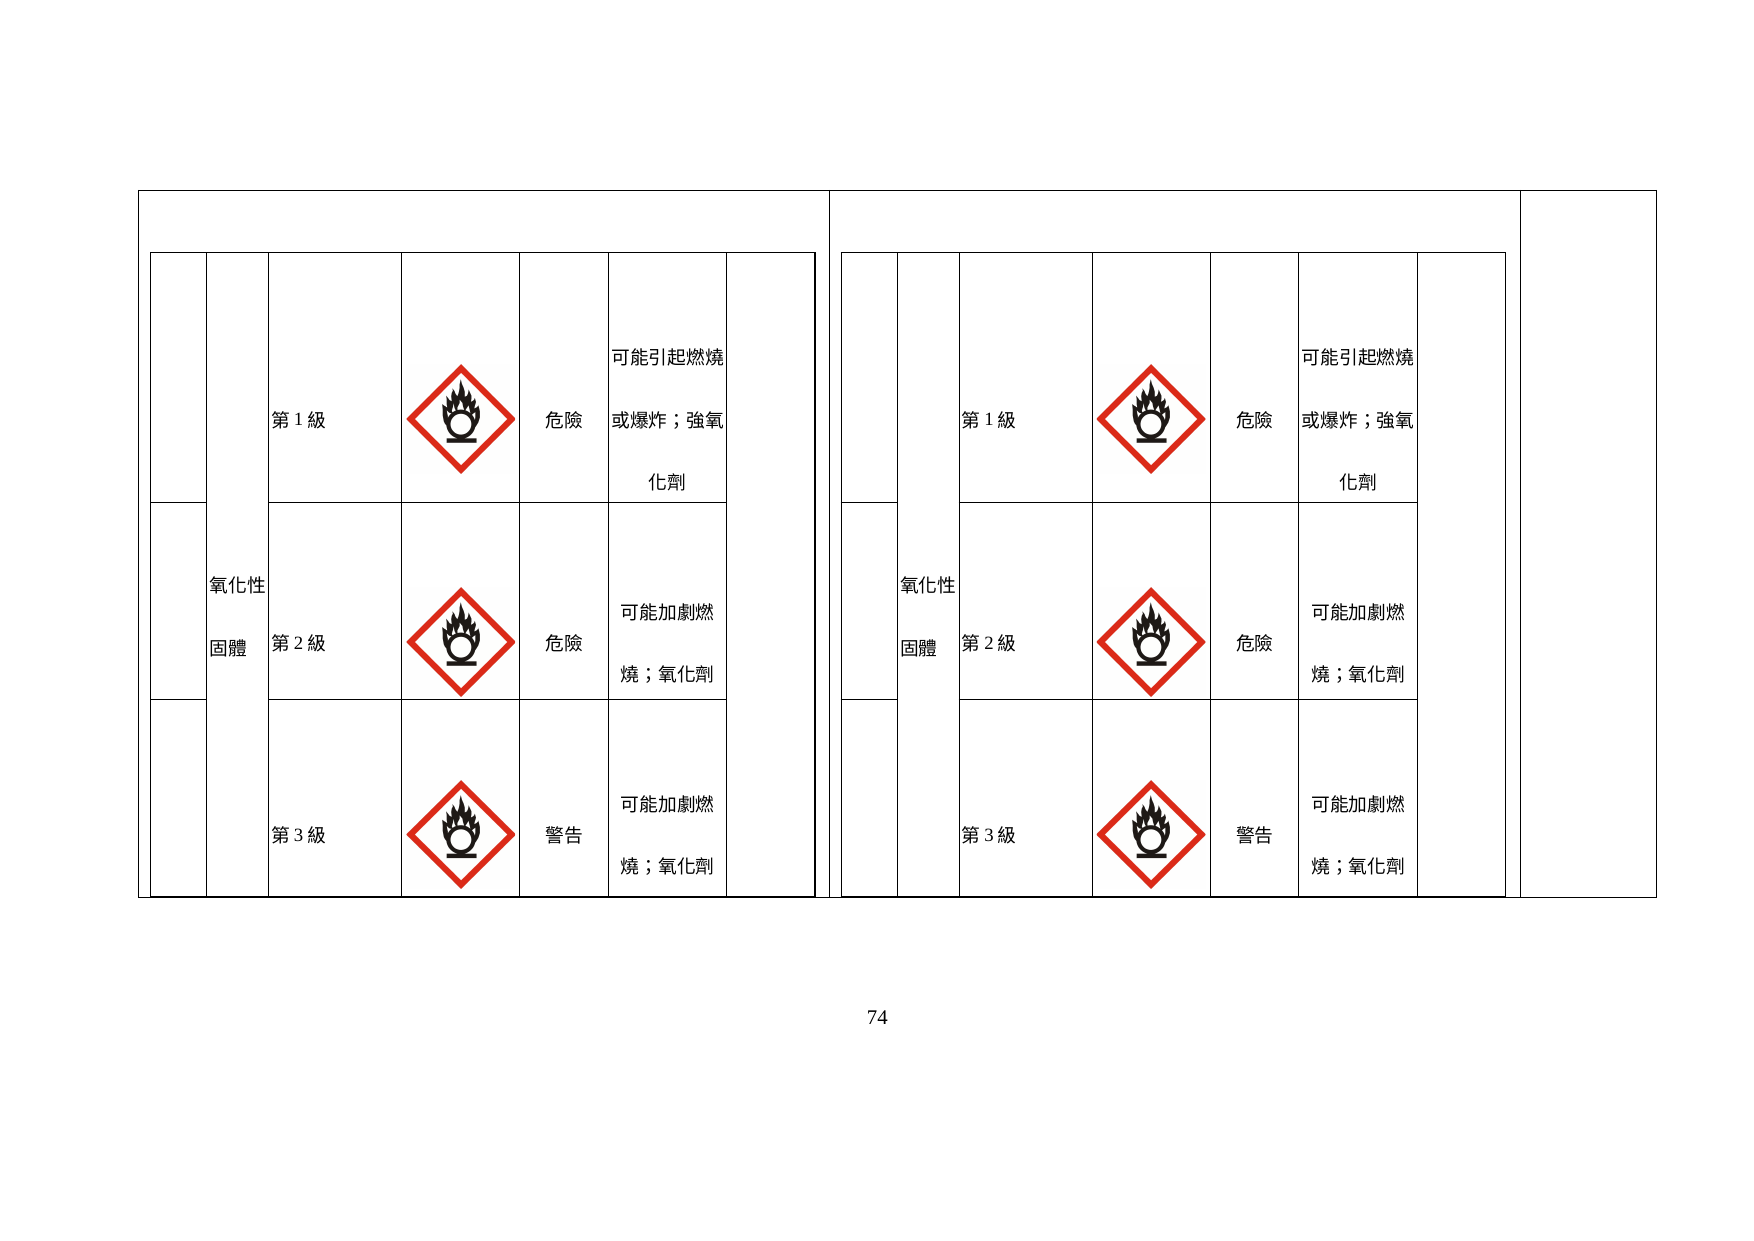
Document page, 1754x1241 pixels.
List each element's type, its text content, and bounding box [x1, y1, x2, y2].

table_cell [1093, 253, 1210, 502]
table_cell [830, 191, 1520, 897]
table_cell 第2級 [960, 503, 1092, 699]
table_cell [1418, 253, 1505, 896]
table_cell 第3級 [269, 700, 401, 896]
table_cell [1093, 700, 1210, 896]
table_cell [842, 253, 897, 502]
table_cell [402, 503, 519, 699]
table_cell [842, 700, 897, 896]
table_cell 危險 [520, 503, 608, 699]
table_cell 可能加劇燃燒；氧化劑 [1299, 700, 1417, 896]
table_cell 氧化性固體 [207, 253, 268, 896]
table_cell [151, 253, 206, 502]
table_cell 警告 [520, 700, 608, 896]
table_cell [1521, 191, 1656, 897]
table_cell [151, 503, 206, 699]
table_cell 第1級 [960, 253, 1092, 502]
table_cell 警告 [1211, 700, 1298, 896]
table_cell [402, 253, 519, 502]
table_cell [402, 700, 519, 896]
table_cell 危險 [520, 253, 608, 502]
table_cell 第2級 [269, 503, 401, 699]
table_cell [151, 700, 206, 896]
table_cell 第1級 [269, 253, 401, 502]
table_cell 氧化性固體 [898, 253, 959, 896]
table_cell 可能加劇燃燒；氧化劑 [609, 503, 726, 699]
table_cell 危險 [1211, 503, 1298, 699]
table_cell [842, 503, 897, 699]
table_cell 可能引起燃燒或爆炸；強氧化劑 [1299, 253, 1417, 502]
table_cell [1093, 503, 1210, 699]
table_cell 危險 [1211, 253, 1298, 502]
table_cell 可能引起燃燒或爆炸；強氧化劑 [609, 253, 726, 502]
table_cell 可能加劇燃燒；氧化劑 [609, 700, 726, 896]
table_cell 可能加劇燃燒；氧化劑 [1299, 503, 1417, 699]
table_cell [727, 253, 814, 896]
table_cell 第3級 [960, 700, 1092, 896]
table_cell [139, 191, 829, 897]
